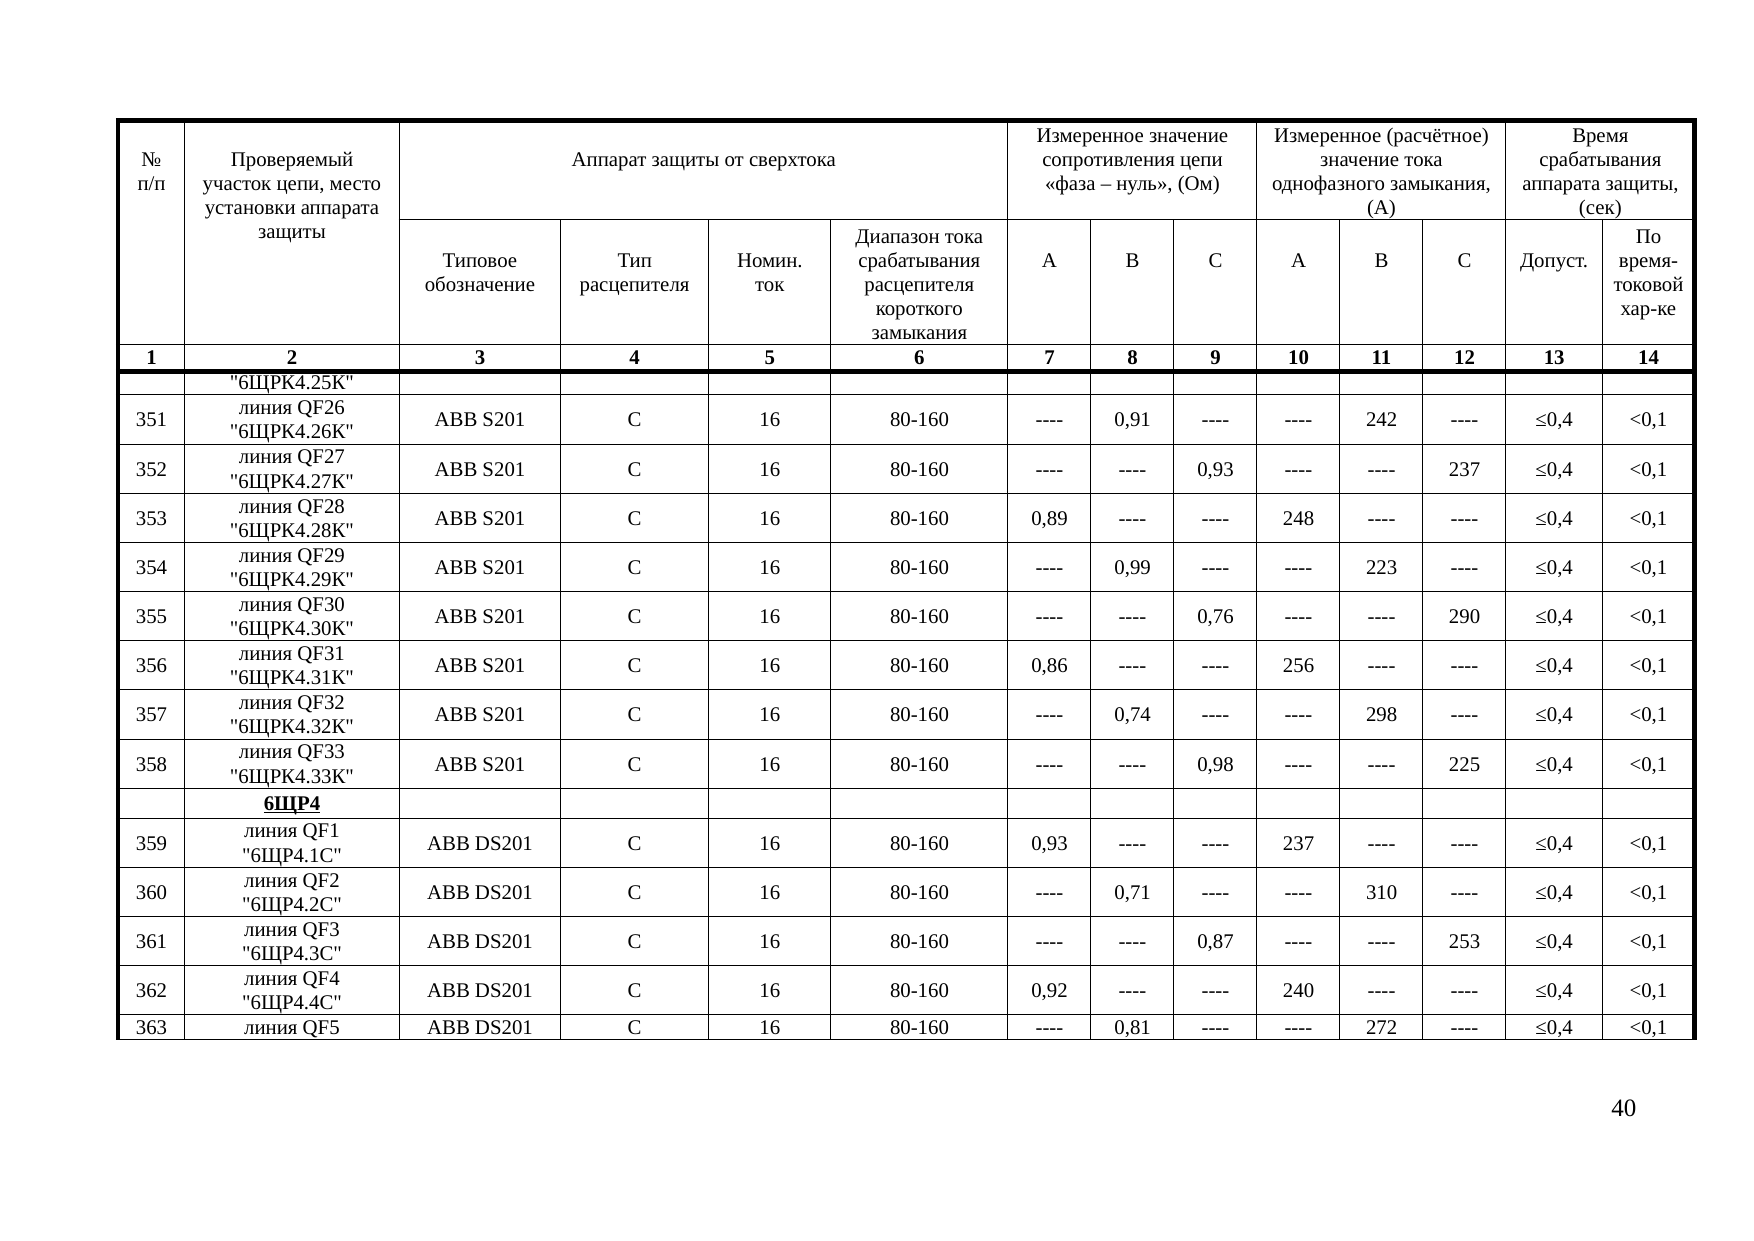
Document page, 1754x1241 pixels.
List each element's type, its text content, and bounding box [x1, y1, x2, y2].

table_cell ABB S201 [400, 641, 560, 689]
table_cell 237 [1257, 819, 1339, 867]
table_cell ---- [1091, 641, 1173, 689]
table_cell [831, 374, 1007, 394]
table_cell [709, 789, 830, 817]
table_cell <0,1 [1603, 917, 1692, 965]
table_cell [1340, 789, 1422, 817]
table_cell C [561, 592, 708, 640]
table_cell ABB DS201 [400, 966, 560, 1014]
table_cell 80-160 [831, 543, 1007, 591]
table_cell ---- [1091, 592, 1173, 640]
table_cell 352 [120, 445, 184, 493]
table_cell B [1091, 220, 1173, 344]
table_cell ---- [1423, 868, 1505, 916]
table_header Измеренное (расчётное) значение тока однофазного замыкания, (А) [1257, 123, 1505, 219]
table_cell ---- [1257, 395, 1339, 443]
table_cell 80-160 [831, 1015, 1007, 1039]
table_cell 357 [120, 690, 184, 738]
table_cell ---- [1257, 740, 1339, 788]
table_cell ---- [1423, 1015, 1505, 1039]
table_cell линия QF1 "6ЩР4.1С" [185, 819, 399, 867]
table_cell <0,1 [1603, 690, 1692, 738]
table_cell ---- [1423, 966, 1505, 1014]
table_cell 0,92 [1008, 966, 1090, 1014]
table_cell ---- [1091, 819, 1173, 867]
table_header № п/п [120, 123, 184, 344]
table_cell [1506, 789, 1602, 817]
table_cell C [561, 868, 708, 916]
table_cell 14 [1603, 345, 1692, 369]
table_cell ABB S201 [400, 543, 560, 591]
table_cell ≤0,4 [1506, 819, 1602, 867]
table_cell <0,1 [1603, 395, 1692, 443]
table_cell C [1174, 220, 1256, 344]
table_cell ≤0,4 [1506, 917, 1602, 965]
table_cell ABB S201 [400, 740, 560, 788]
table_cell 16 [709, 592, 830, 640]
table_cell 16 [709, 641, 830, 689]
table_cell 0,71 [1091, 868, 1173, 916]
table_cell ---- [1091, 445, 1173, 493]
table_cell ---- [1091, 494, 1173, 542]
table_cell 290 [1423, 592, 1505, 640]
table_cell <0,1 [1603, 543, 1692, 591]
table_cell ---- [1008, 740, 1090, 788]
table_cell 9 [1174, 345, 1256, 369]
table_cell ABB S201 [400, 445, 560, 493]
table_cell 242 [1340, 395, 1422, 443]
table_cell [709, 374, 830, 394]
table_cell [1603, 374, 1692, 394]
table_cell 80-160 [831, 494, 1007, 542]
table_cell <0,1 [1603, 819, 1692, 867]
table_cell 80-160 [831, 592, 1007, 640]
table_cell ---- [1174, 494, 1256, 542]
table_cell ≤0,4 [1506, 445, 1602, 493]
table_cell линия QF26 "6ЩРК4.26К" [185, 395, 399, 443]
table_cell 16 [709, 740, 830, 788]
table_cell 298 [1340, 690, 1422, 738]
table_header Аппарат защиты от сверхтока [400, 123, 1007, 219]
table_cell ---- [1008, 445, 1090, 493]
table_cell ≤0,4 [1506, 543, 1602, 591]
table_cell C [561, 740, 708, 788]
table_cell 7 [1008, 345, 1090, 369]
table_cell ---- [1340, 592, 1422, 640]
table_cell B [1340, 220, 1422, 344]
table_cell 351 [120, 395, 184, 443]
table_cell [1008, 789, 1090, 817]
table_cell 80-160 [831, 868, 1007, 916]
table_cell 16 [709, 543, 830, 591]
table_cell 358 [120, 740, 184, 788]
table_cell 80-160 [831, 917, 1007, 965]
table_cell 0,93 [1008, 819, 1090, 867]
table_cell 363 [120, 1015, 184, 1039]
table_cell 240 [1257, 966, 1339, 1014]
table_cell ---- [1091, 917, 1173, 965]
table_cell ≤0,4 [1506, 641, 1602, 689]
table_cell 356 [120, 641, 184, 689]
table_cell 80-160 [831, 641, 1007, 689]
table_cell ---- [1091, 374, 1173, 394]
table_cell 16 [709, 690, 830, 738]
table_cell ---- [1257, 868, 1339, 916]
table_cell ---- [1257, 1015, 1339, 1039]
table_cell [1008, 374, 1090, 394]
table_cell ABB DS201 [400, 868, 560, 916]
table_cell ≤0,4 [1506, 868, 1602, 916]
table_cell 80-160 [831, 966, 1007, 1014]
table_cell ---- [1008, 395, 1090, 443]
table_cell C [561, 543, 708, 591]
table_cell C [561, 690, 708, 738]
table_cell ---- [1340, 641, 1422, 689]
table_cell 0,99 [1091, 543, 1173, 591]
table_cell 0,74 [1091, 690, 1173, 738]
table_cell 16 [709, 819, 830, 867]
table_cell C [561, 917, 708, 965]
table_cell Допуст. [1506, 220, 1602, 344]
table_cell 225 [1423, 740, 1505, 788]
table_cell ≤0,4 [1506, 395, 1602, 443]
table_cell 256 [1257, 641, 1339, 689]
table_cell 223 [1340, 543, 1422, 591]
table_cell ≤0,4 [1506, 690, 1602, 738]
table_cell 16 [709, 868, 830, 916]
table_cell 80-160 [831, 395, 1007, 443]
table_cell 12 [1423, 345, 1505, 369]
table_cell <0,1 [1603, 641, 1692, 689]
table_cell C [561, 641, 708, 689]
table_cell 80-160 [831, 740, 1007, 788]
table_cell ---- [1008, 917, 1090, 965]
table_cell [1174, 789, 1256, 817]
table_cell ABB S201 [400, 592, 560, 640]
table_cell ---- [1423, 543, 1505, 591]
table_cell линия QF27 "6ЩРК4.27К" [185, 445, 399, 493]
table_header Измеренное значение сопротивления цепи «фаза – нуль», (Ом) [1008, 123, 1256, 219]
table_cell 353 [120, 494, 184, 542]
table_cell Диапазон тока срабатывания расцепителя короткого замыкания [831, 220, 1007, 344]
table_cell Номин. ток [709, 220, 830, 344]
table_cell 360 [120, 868, 184, 916]
table_cell ---- [1340, 917, 1422, 965]
table_cell ---- [1174, 1015, 1256, 1039]
table_cell ABB DS201 [400, 1015, 560, 1039]
table_cell линия QF32 "6ЩРК4.32К" [185, 690, 399, 738]
table_cell ABB S201 [400, 494, 560, 542]
table_cell 0,91 [1091, 395, 1173, 443]
table_cell 354 [120, 543, 184, 591]
table_cell линия QF4 "6ЩР4.4С" [185, 966, 399, 1014]
table_cell 0,76 [1174, 592, 1256, 640]
table_cell 1 [120, 345, 184, 369]
table_cell C [561, 395, 708, 443]
table_cell ---- [1257, 445, 1339, 493]
table_cell ---- [1423, 395, 1505, 443]
table_cell ≤0,4 [1506, 966, 1602, 1014]
table_cell Тип расцепителя [561, 220, 708, 344]
table_cell 16 [709, 917, 830, 965]
table_cell ---- [1091, 966, 1173, 1014]
table_cell линия QF5 [185, 1015, 399, 1039]
table_cell Типовое обозначение [400, 220, 560, 344]
table_cell 16 [709, 395, 830, 443]
table_cell линия QF30 "6ЩРК4.30К" [185, 592, 399, 640]
table_cell ≤0,4 [1506, 1015, 1602, 1039]
table_cell 13 [1506, 345, 1602, 369]
table_cell 359 [120, 819, 184, 867]
table_cell ---- [1340, 445, 1422, 493]
table_cell 272 [1340, 1015, 1422, 1039]
table_cell 16 [709, 494, 830, 542]
table_cell A [1008, 220, 1090, 344]
table_cell ---- [1340, 494, 1422, 542]
table_cell линия QF28 "6ЩРК4.28К" [185, 494, 399, 542]
table_cell C [561, 445, 708, 493]
table_cell 2 [185, 345, 399, 369]
table_cell 16 [709, 1015, 830, 1039]
table_cell 253 [1423, 917, 1505, 965]
table_header Проверяемый участок цепи, место установки аппарата защиты [185, 123, 399, 344]
table_cell [831, 789, 1007, 817]
table_cell 0,87 [1174, 917, 1256, 965]
table_cell ---- [1423, 690, 1505, 738]
table_cell [120, 789, 184, 817]
table_cell C [561, 966, 708, 1014]
table_cell 362 [120, 966, 184, 1014]
table_cell 0,98 [1174, 740, 1256, 788]
table_cell <0,1 [1603, 868, 1692, 916]
table_cell [1423, 789, 1505, 817]
table_cell ---- [1008, 592, 1090, 640]
table_cell <0,1 [1603, 740, 1692, 788]
table_cell 80-160 [831, 819, 1007, 867]
table_cell 6 [831, 345, 1007, 369]
table_cell [561, 789, 708, 817]
table_cell 361 [120, 917, 184, 965]
table_cell [561, 374, 708, 394]
table_cell [400, 374, 560, 394]
table_cell 4 [561, 345, 708, 369]
table_cell <0,1 [1603, 966, 1692, 1014]
table_cell ---- [1423, 494, 1505, 542]
table_cell 8 [1091, 345, 1173, 369]
table_cell [1506, 374, 1602, 394]
table_cell 0,93 [1174, 445, 1256, 493]
table_cell ≤0,4 [1506, 740, 1602, 788]
table_cell ---- [1174, 690, 1256, 738]
table_cell 0,86 [1008, 641, 1090, 689]
table_cell 0,89 [1008, 494, 1090, 542]
table_cell 310 [1340, 868, 1422, 916]
table_cell 16 [709, 966, 830, 1014]
table_cell 237 [1423, 445, 1505, 493]
table_cell 248 [1257, 494, 1339, 542]
table_cell ABB S201 [400, 395, 560, 443]
table_cell C [561, 1015, 708, 1039]
table_cell C [561, 494, 708, 542]
table_cell ---- [1008, 543, 1090, 591]
table_cell 3 [400, 345, 560, 369]
table_cell <0,1 [1603, 1015, 1692, 1039]
table_cell ---- [1257, 690, 1339, 738]
table_cell линия QF2 "6ЩР4.2С" [185, 868, 399, 916]
table_cell <0,1 [1603, 592, 1692, 640]
table_cell ---- [1257, 543, 1339, 591]
table_cell По время- токовой хар-ке [1603, 220, 1692, 344]
table_cell 80-160 [831, 690, 1007, 738]
table_cell ---- [1008, 690, 1090, 738]
table_cell 0,81 [1091, 1015, 1173, 1039]
table_cell ---- [1174, 868, 1256, 916]
table_cell [1091, 789, 1173, 817]
table_cell 355 [120, 592, 184, 640]
table_cell ABB DS201 [400, 917, 560, 965]
table_cell линия QF33 "6ЩРК4.33К" [185, 740, 399, 788]
table_cell ABB S201 [400, 690, 560, 738]
table_cell ---- [1423, 641, 1505, 689]
table_cell ---- [1423, 374, 1505, 394]
table_cell ---- [1174, 395, 1256, 443]
table_cell [400, 789, 560, 817]
table_cell ---- [1008, 868, 1090, 916]
table_cell 16 [709, 445, 830, 493]
table_cell C [1423, 220, 1505, 344]
table_cell 6ЩР4 [185, 789, 399, 817]
table_cell линия QF3 "6ЩР4.3С" [185, 917, 399, 965]
table_cell [1257, 374, 1339, 394]
table_cell 10 [1257, 345, 1339, 369]
table_cell ---- [1174, 641, 1256, 689]
table_header Время срабатывания аппарата защиты, (сек) [1506, 123, 1692, 219]
table_cell <0,1 [1603, 494, 1692, 542]
table_cell [120, 374, 184, 394]
table_cell ---- [1091, 740, 1173, 788]
table_cell линия QF29 "6ЩРК4.29К" [185, 543, 399, 591]
table_cell ---- [1340, 966, 1422, 1014]
table_cell "6ЩРК4.25К" [185, 374, 399, 394]
table_cell ---- [1174, 819, 1256, 867]
table_cell ---- [1257, 592, 1339, 640]
table_cell ---- [1340, 819, 1422, 867]
table_cell ≤0,4 [1506, 592, 1602, 640]
table_cell C [561, 819, 708, 867]
table_cell 11 [1340, 345, 1422, 369]
table_cell <0,1 [1603, 445, 1692, 493]
table_cell ---- [1174, 543, 1256, 591]
table_cell ---- [1340, 740, 1422, 788]
table_cell [1257, 789, 1339, 817]
table_cell ABB DS201 [400, 819, 560, 867]
table_cell A [1257, 220, 1339, 344]
table_cell ---- [1423, 819, 1505, 867]
table_cell [1603, 789, 1692, 817]
table_cell ---- [1174, 966, 1256, 1014]
table_cell 80-160 [831, 445, 1007, 493]
table_cell ---- [1174, 374, 1256, 394]
table_cell ---- [1257, 917, 1339, 965]
table_cell ---- [1008, 1015, 1090, 1039]
table_cell ≤0,4 [1506, 494, 1602, 542]
table_cell 5 [709, 345, 830, 369]
table_cell линия QF31 "6ЩРК4.31К" [185, 641, 399, 689]
table_cell ---- [1340, 374, 1422, 394]
